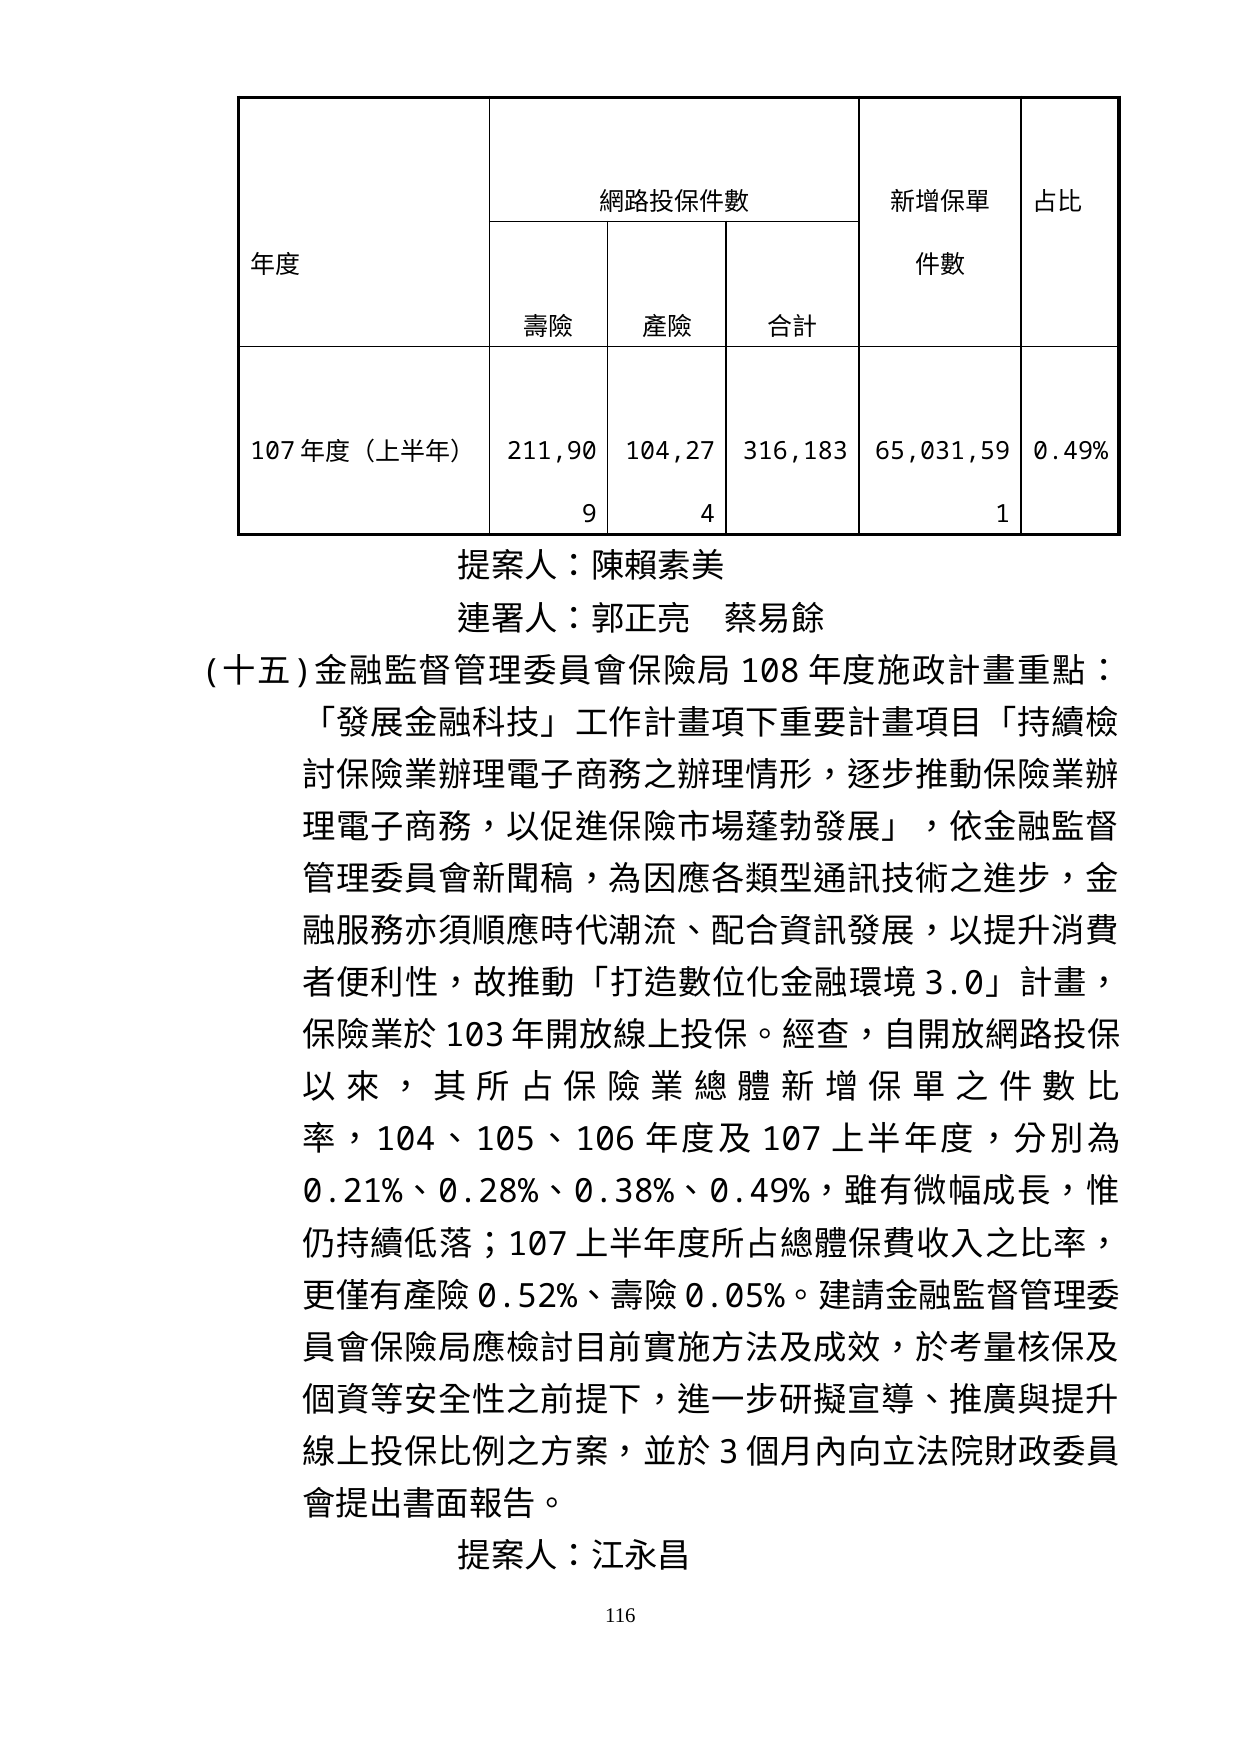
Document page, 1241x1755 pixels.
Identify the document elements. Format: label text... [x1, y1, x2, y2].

table_cell 104,274 [608, 347, 725, 533]
table_header 占比 [1022, 99, 1117, 346]
table_cell 產險 [608, 222, 725, 346]
table_cell 壽險 [490, 222, 607, 346]
text 連署人：郭正亮 蔡易餘 [457, 588, 1133, 640]
text 提案人：江永昌 [457, 1526, 1133, 1578]
table_header 網路投保件數 [490, 99, 858, 221]
text (十五)金融監督管理委員會保險局108年度施政計畫重點：「發展金融科技」工作計畫項下重要計畫項目「持續檢討保險業辦理電子商務之辦理情形，逐步推動保險業辦理電子商務，以促進保險市場蓬勃發展」，依金融監督管理委員會新聞稿，為因應各類型通訊技術之進步，金融服務亦須順應時代潮流、配合資訊發展，以提升消費者便利性，故推動「打造數位化金融環境3.0」計畫，保險業於103年開放線上投保。經查，自開放網路投保以來，其所占保險業總體新增保單之件數比率，104、105、106年度及107上半年度，分別為0.21%、0.28%、0.38%、0.49%，雖有微幅成長，惟仍持續低落；107上半年度所占總體保費收入之比率，更僅有產險0.52%、壽險0.05%。建請金融監督管理委員會保險局應檢討目前實施方法及成效，於考量核保及個資等安全性之前提下，進一步研擬宣導、推廣與提升線上投保比例之方案，並於3個月內向立法院財政委員會提出書面報告。 [201, 640, 1120, 1526]
text 提案人：陳賴素美 [457, 536, 1133, 588]
table_cell 107年度（上半年） [240, 347, 489, 533]
table_cell 65,031,591 [860, 347, 1020, 533]
table_header 年度 [240, 99, 489, 346]
table_cell 0.49% [1022, 347, 1117, 533]
table_cell 合計 [727, 222, 858, 346]
table_cell 316,183 [727, 347, 858, 533]
table_header 新增保單 件數 [860, 99, 1020, 346]
table_cell 211,909 [490, 347, 607, 533]
